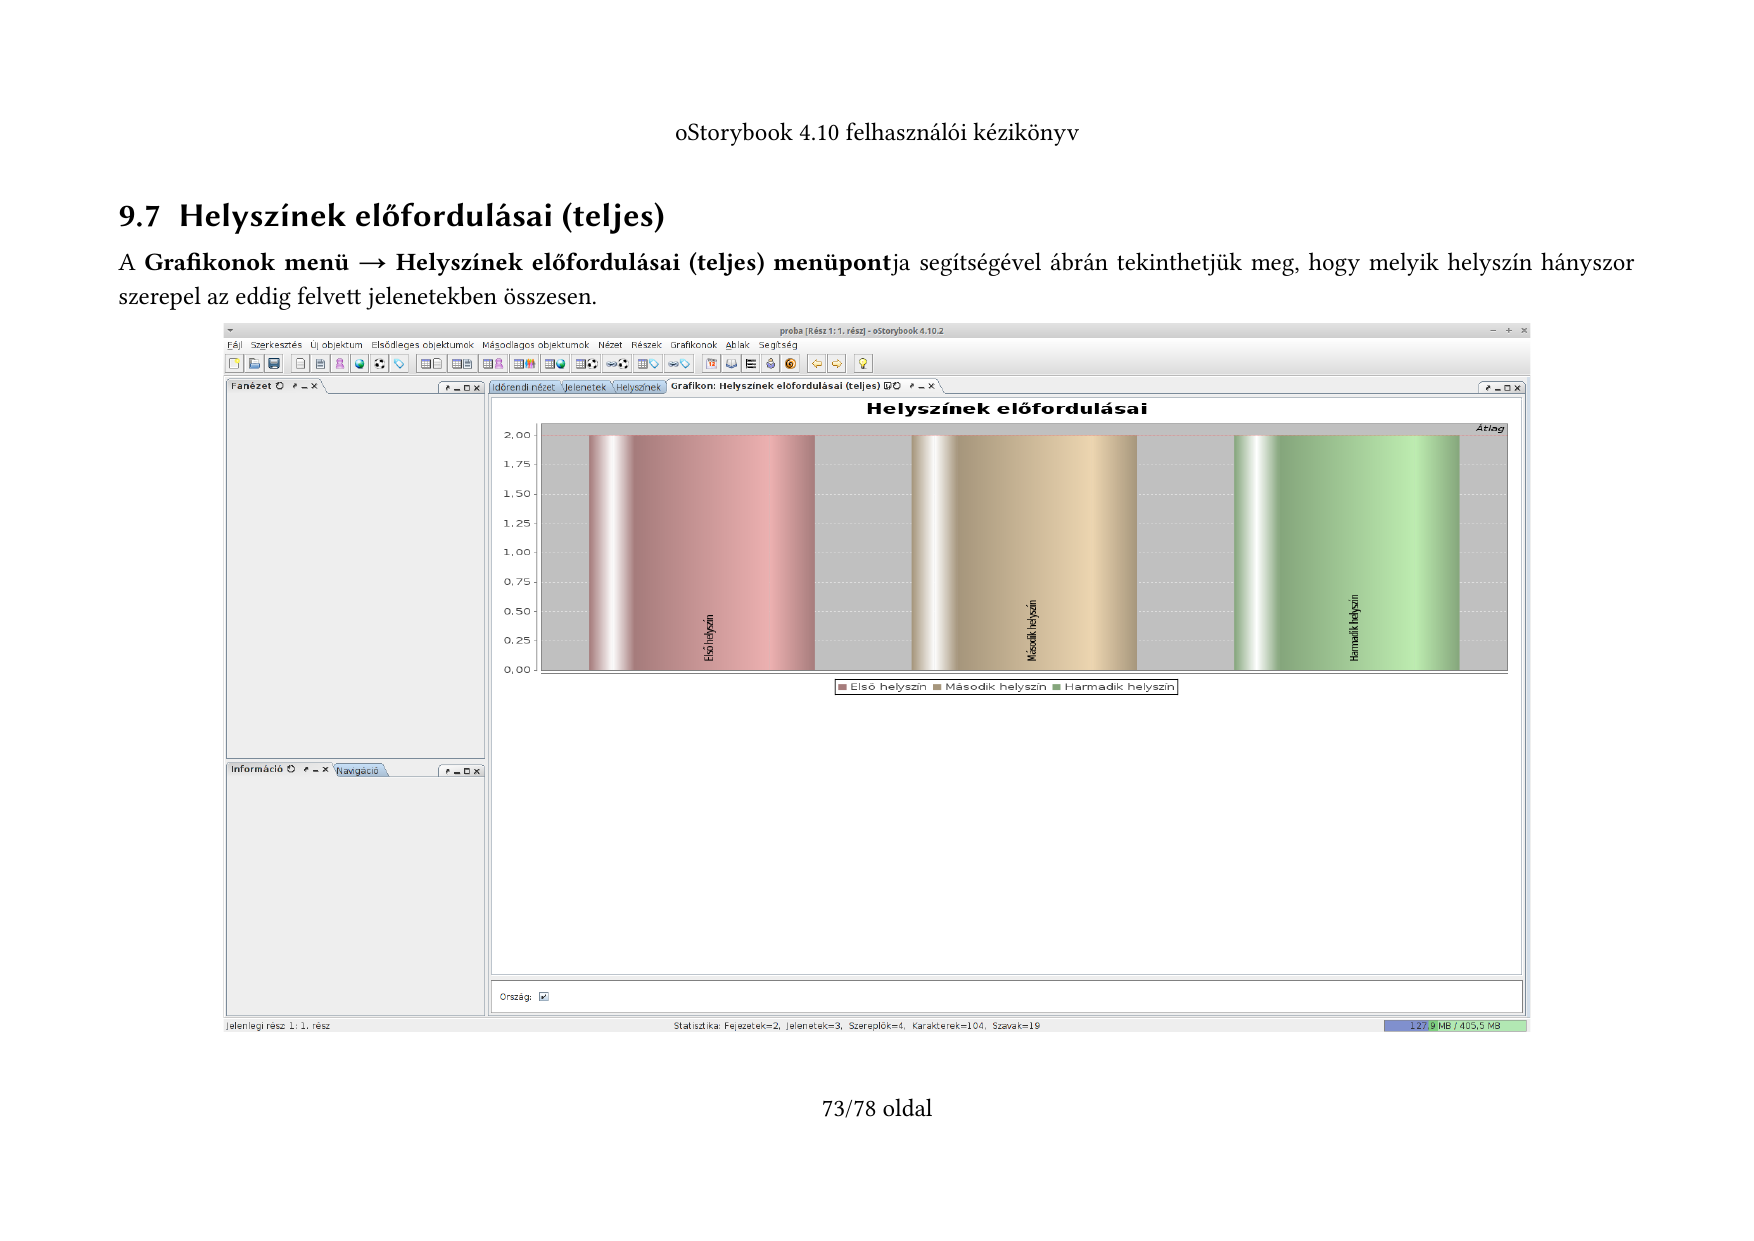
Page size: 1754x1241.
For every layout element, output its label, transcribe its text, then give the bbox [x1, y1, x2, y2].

subtitle Helyszínek előfordulásai (teljes) [118, 197, 1636, 235]
text A Grafikonok menü → Helyszínek előfordulásai (teljes) menüpontja segítségével ábrán tekinthetjük meg, hogy melyik helyszín hányszor szerepel az eddig felvett jelenetekben összesen. [118, 247, 1636, 310]
picture [223, 322, 1531, 1032]
